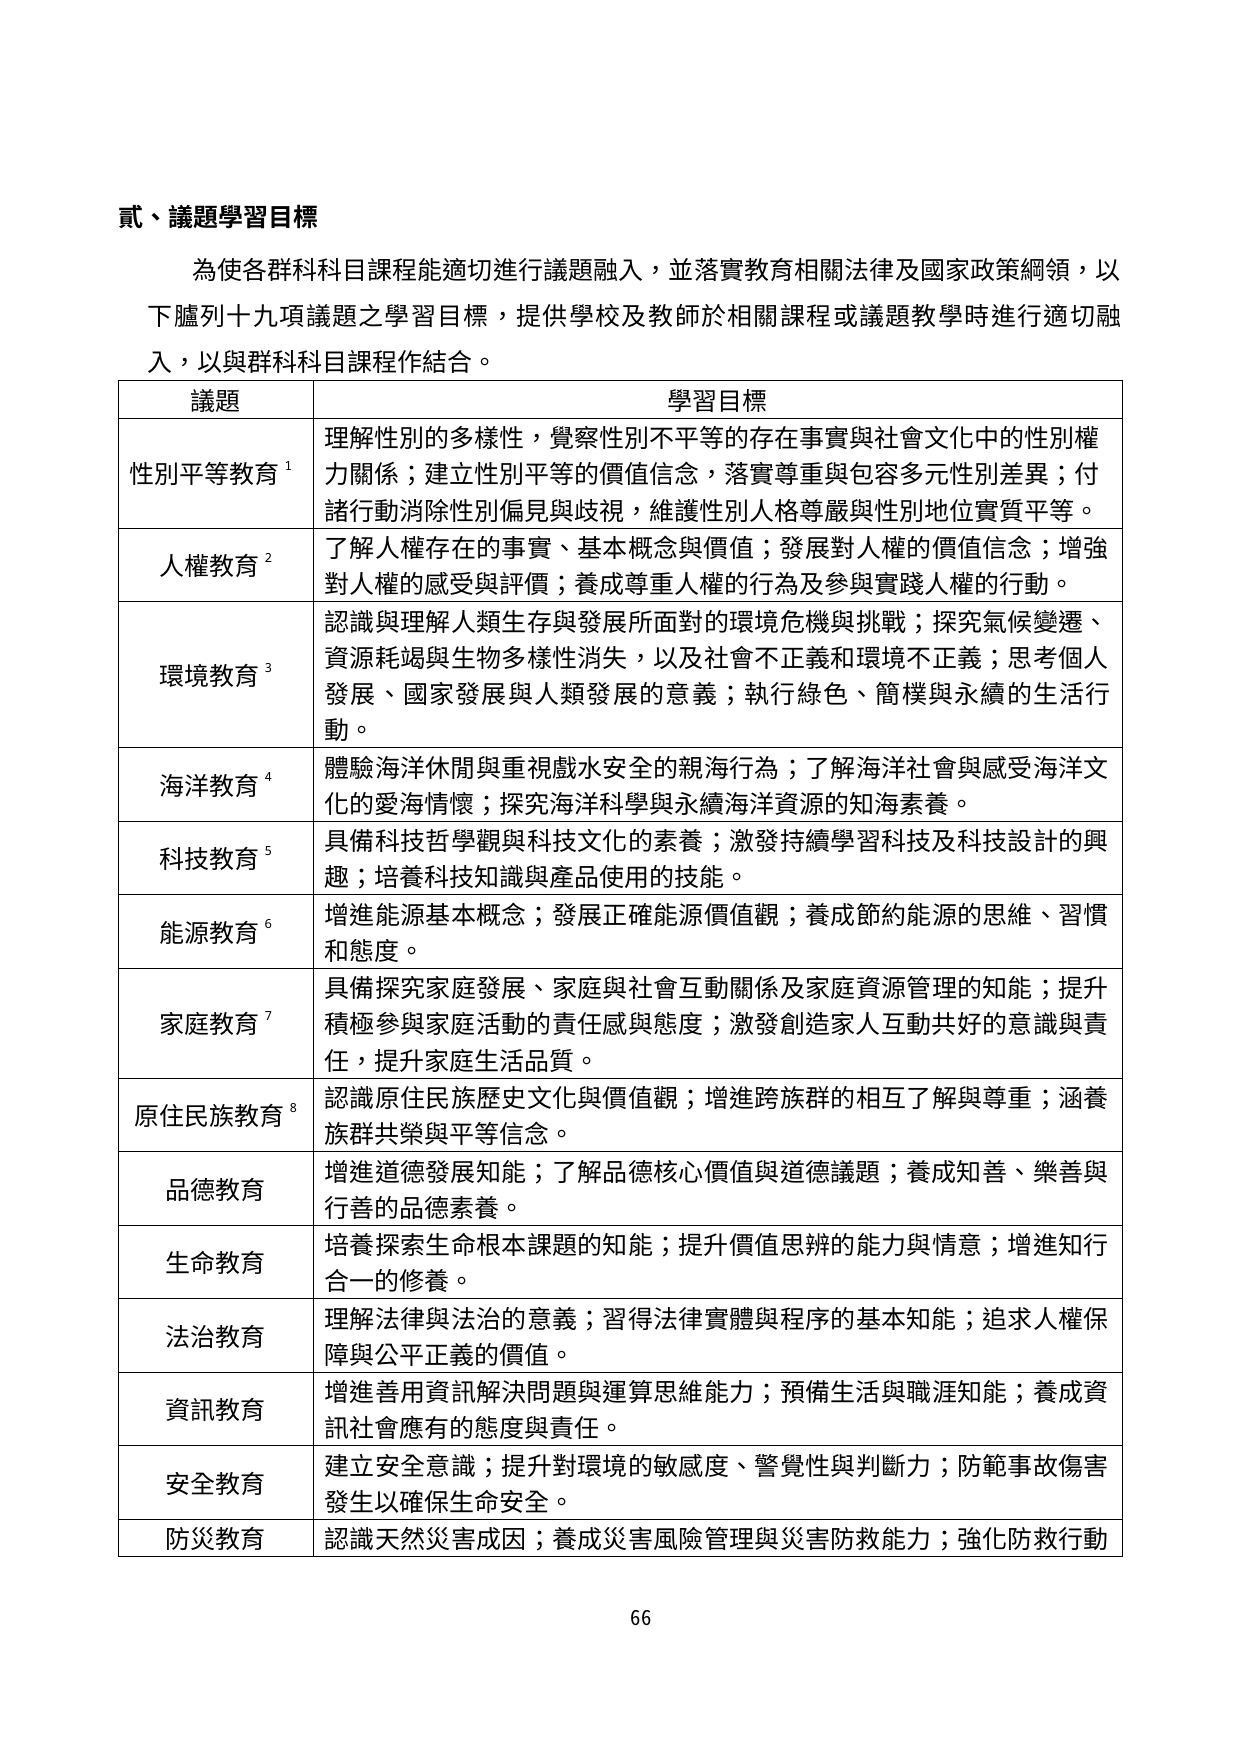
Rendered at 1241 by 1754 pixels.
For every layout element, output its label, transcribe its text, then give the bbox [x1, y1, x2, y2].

table_cell 培養探索生命根本課題的知能；提升價值思辨的能力與情意；增進知行合一的修養。 [314, 1226, 1122, 1298]
text 為使各群科科目課程能適切進行議題融入，並落實教育相關法律及國家政策綱領，以下臚列十九項議題之學習目標，提供學校及教師於相關課程或議題教學時進行適切融入，以與群科科目課程作結合。 [148, 243, 1122, 380]
table_cell 認識與理解人類生存與發展所面對的環境危機與挑戰；探究氣候變遷、資源耗竭與生物多樣性消失，以及社會不正義和環境不正義；思考個人發展、國家發展與人類發展的意義；執行綠色、簡樸與永續的生活行動。 [314, 602, 1122, 747]
table_cell 增進道德發展知能；了解品德核心價值與道德議題；養成知善、樂善與行善的品德素養。 [314, 1152, 1122, 1224]
table_header 議題 [119, 381, 313, 418]
table_cell 理解法律與法治的意義；習得法律實體與程序的基本知能；追求人權保障與公平正義的價值。 [314, 1299, 1122, 1372]
table_cell 科技教育5 [119, 822, 313, 894]
table_cell 法治教育 [119, 1299, 313, 1372]
table_cell 原住民族教育8 [119, 1079, 313, 1151]
table_cell 認識原住民族歷史文化與價值觀；增進跨族群的相互了解與尊重；涵養族群共榮與平等信念。 [314, 1079, 1122, 1151]
table_cell 安全教育 [119, 1446, 313, 1519]
table_cell 防災教育 [119, 1520, 313, 1556]
table_cell 體驗海洋休閒與重視戲水安全的親海行為；了解海洋社會與感受海洋文化的愛海情懷；探究海洋科學與永續海洋資源的知海素養。 [314, 748, 1122, 821]
table_header 學習目標 [314, 381, 1122, 418]
table_cell 增進能源基本概念；發展正確能源價值觀；養成節約能源的思維、習慣和態度。 [314, 895, 1122, 968]
table_cell 家庭教育7 [119, 969, 313, 1077]
table_cell 理解性別的多樣性，覺察性別不平等的存在事實與社會文化中的性別權力關係；建立性別平等的價值信念，落實尊重與包容多元性別差異；付諸行動消除性別偏見與歧視，維護性別人格尊嚴與性別地位實質平等。 [314, 419, 1122, 527]
text 貳、議題學習目標 [118, 189, 1122, 235]
table_cell 建立安全意識；提升對環境的敏感度、警覺性與判斷力；防範事故傷害發生以確保生命安全。 [314, 1446, 1122, 1519]
table_cell 認識天然災害成因；養成災害風險管理與災害防救能力；強化防救行動 [314, 1520, 1122, 1556]
table_cell 海洋教育4 [119, 748, 313, 821]
table_cell 生命教育 [119, 1226, 313, 1298]
table_cell 能源教育6 [119, 895, 313, 968]
table_cell 具備科技哲學觀與科技文化的素養；激發持續學習科技及科技設計的興趣；培養科技知識與產品使用的技能。 [314, 822, 1122, 894]
table_cell 性別平等教育1 [119, 419, 313, 527]
table_cell 了解人權存在的事實、基本概念與價值；發展對人權的價值信念；增強對人權的感受與評價；養成尊重人權的行為及參與實踐人權的行動。 [314, 529, 1122, 601]
table_cell 增進善用資訊解決問題與運算思維能力；預備生活與職涯知能；養成資訊社會應有的態度與責任。 [314, 1373, 1122, 1445]
table_cell 人權教育2 [119, 529, 313, 601]
table_cell 資訊教育 [119, 1373, 313, 1445]
table_cell 品德教育 [119, 1152, 313, 1224]
table_cell 環境教育3 [119, 602, 313, 747]
table_cell 具備探究家庭發展、家庭與社會互動關係及家庭資源管理的知能；提升積極參與家庭活動的責任感與態度；激發創造家人互動共好的意識與責任，提升家庭生活品質。 [314, 969, 1122, 1077]
